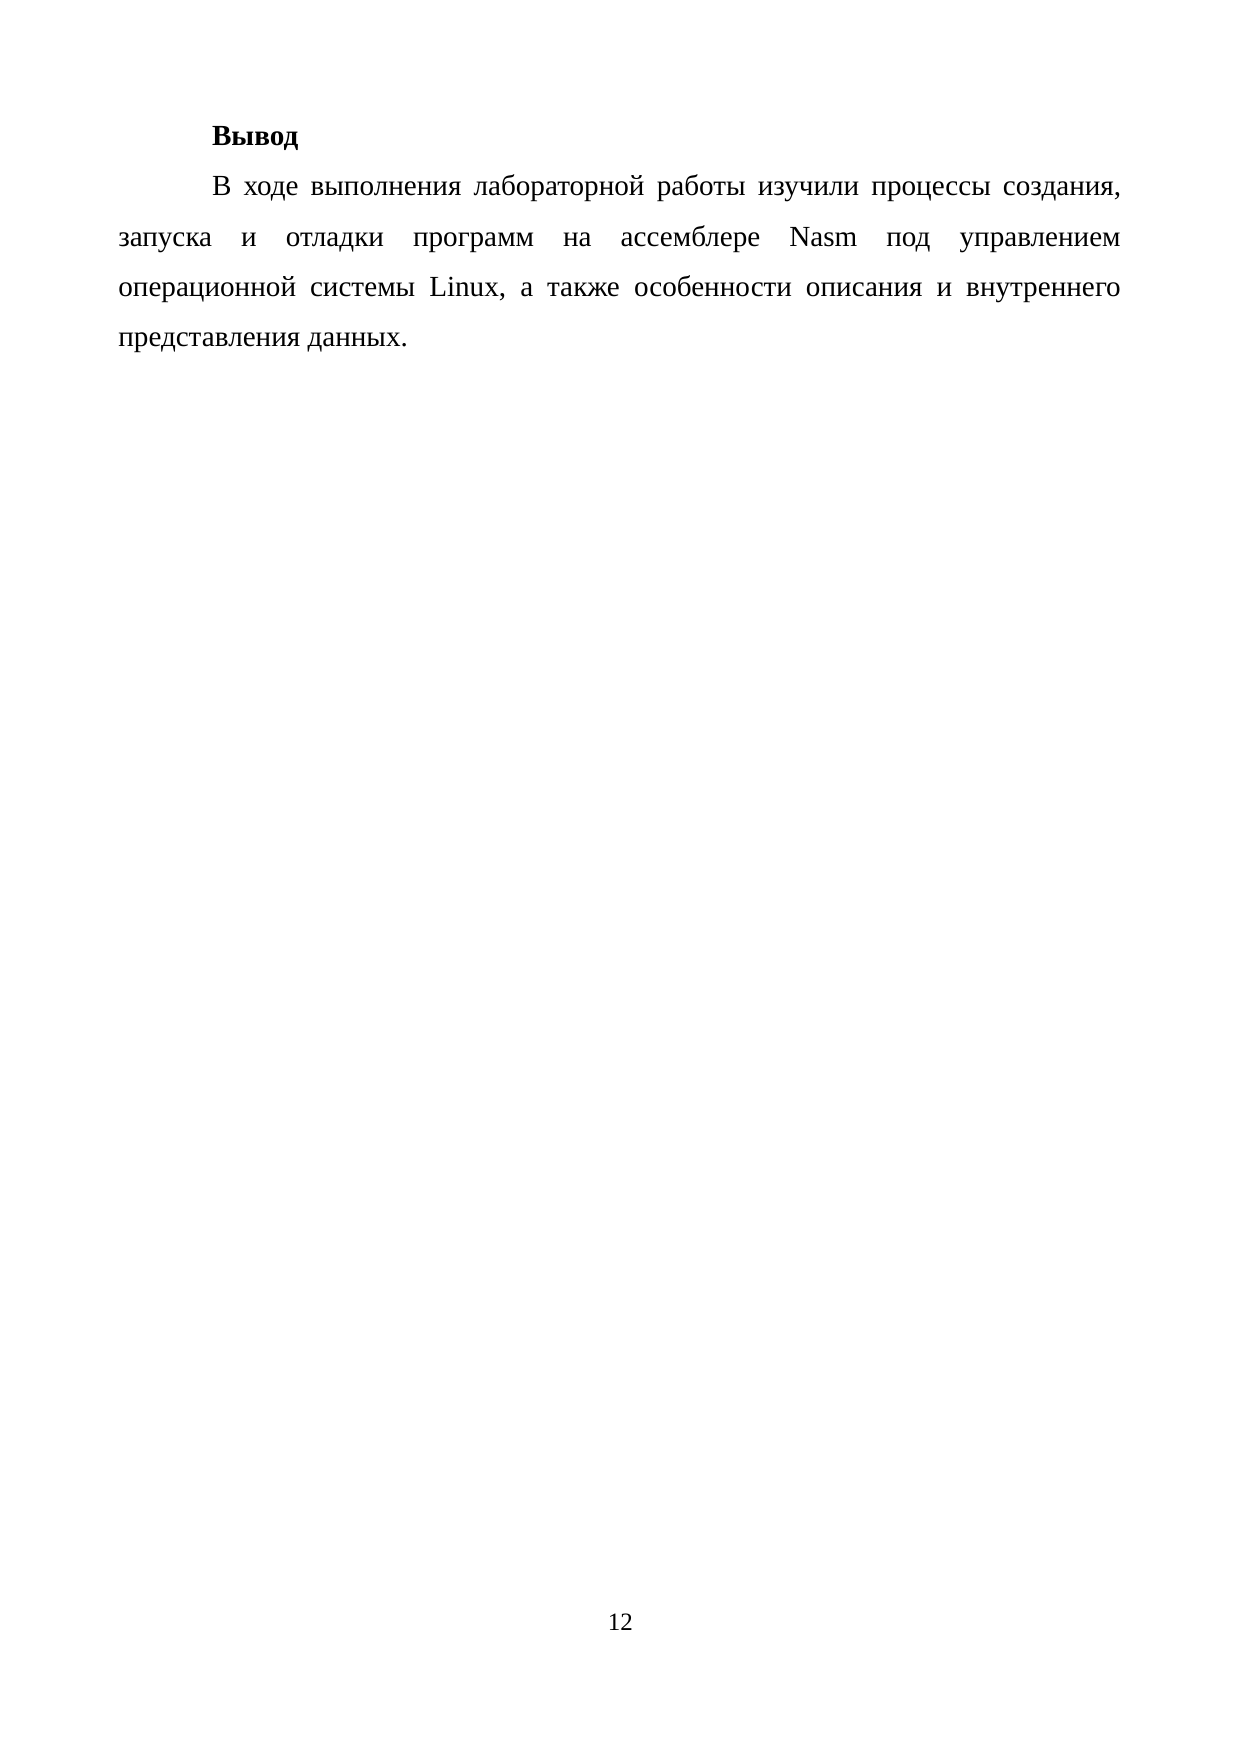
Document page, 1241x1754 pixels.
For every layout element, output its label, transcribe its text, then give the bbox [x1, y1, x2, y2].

subtitle Вывод [118, 118, 1122, 152]
text В ходе выполнения лабораторной работы изучили процессы создания, запуска и отладки программ на ассемблере Nasm под управлением операционной системы Linux, а также особенности описания и внутреннего представления данных. [118, 168, 1122, 353]
